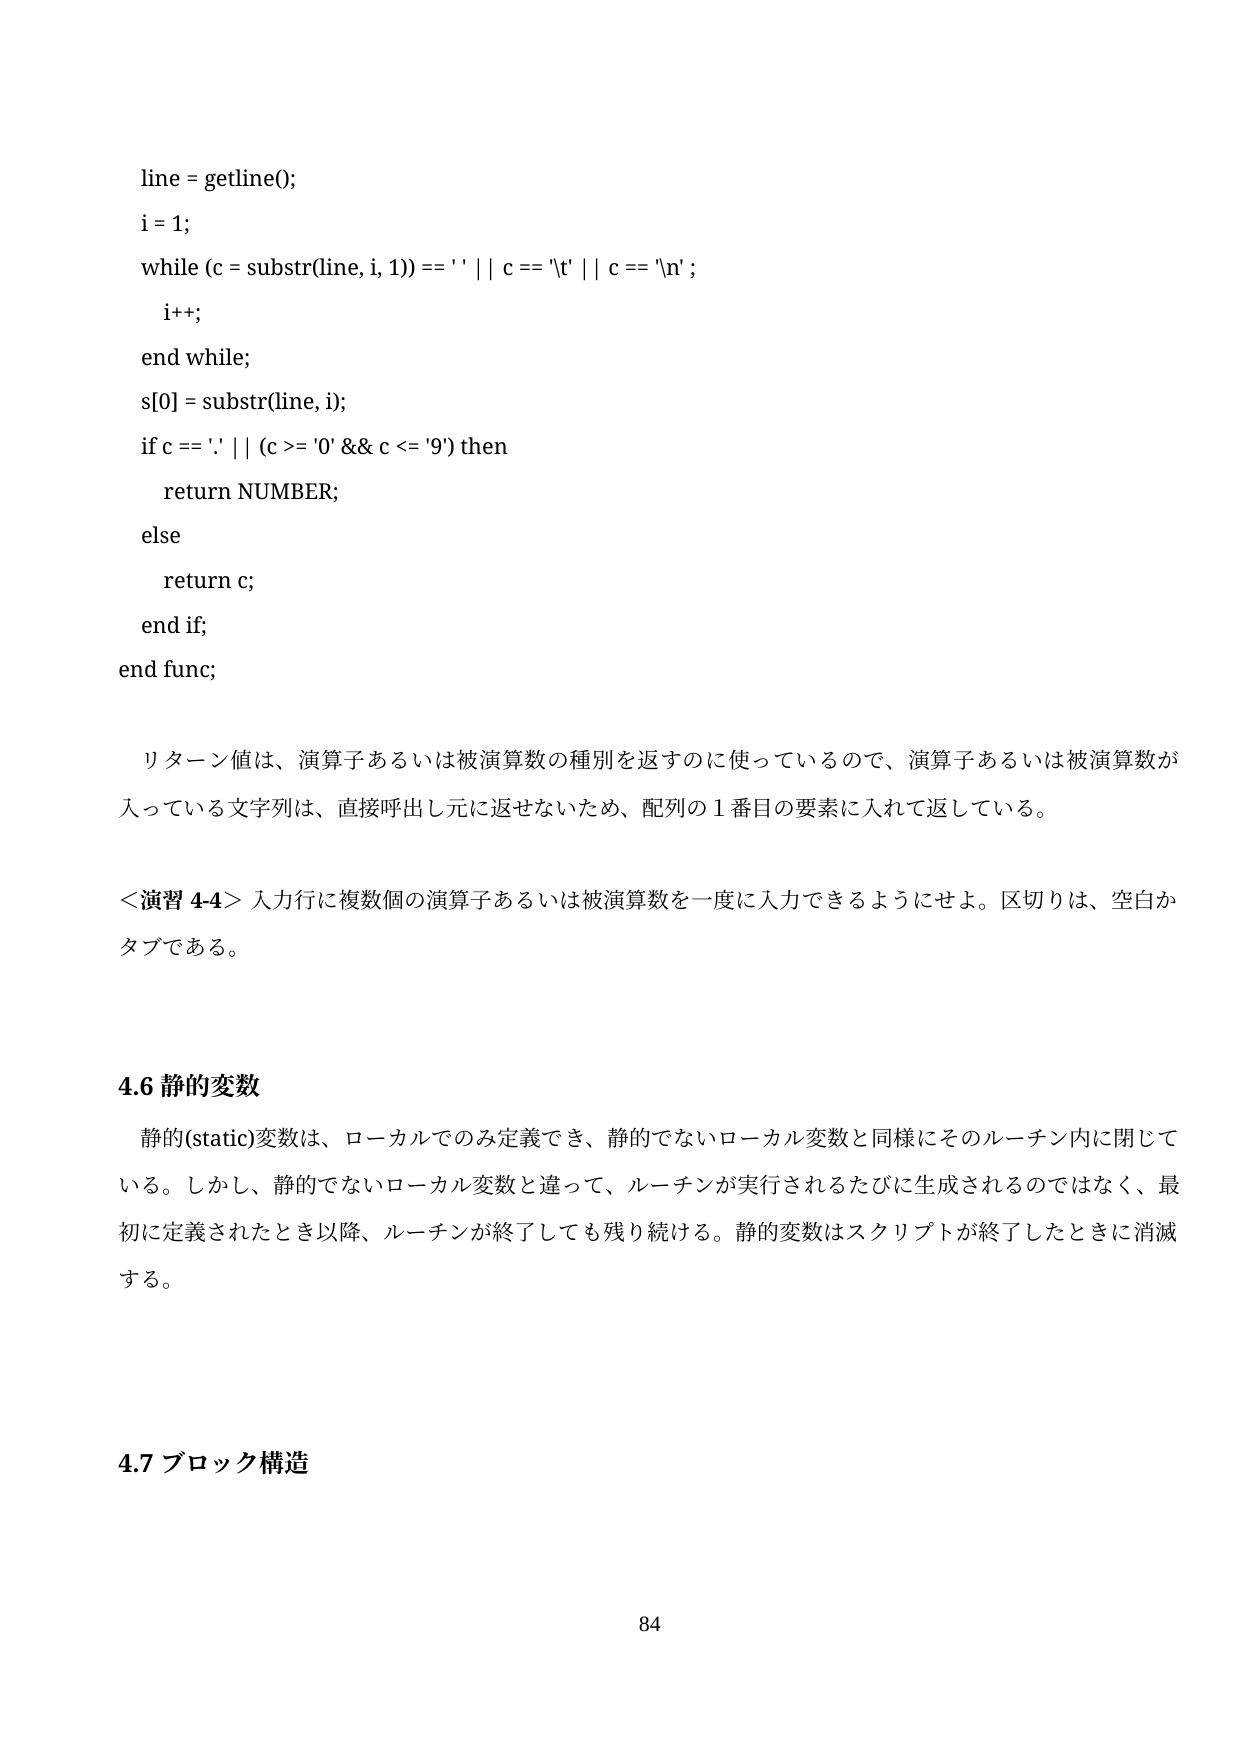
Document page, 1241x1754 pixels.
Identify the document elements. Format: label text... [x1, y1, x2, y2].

text 静的(static)変数は、ローカルでのみ定義でき、静的でないローカル変数と同様にそのルーチン内に閉じている。しかし、静的でないローカル変数と違って、ルーチンが実行されるたびに生成されるのではなく、最初に定義されたとき以降、ルーチンが終了しても残り続ける。静的変数はスクリプトが終了したときに消滅する。 [118, 1121, 1181, 1294]
text while (c = substr(line, i, 1)) == ' ' || c == '\t' || c == '\n' ; [118, 252, 1181, 282]
text line = getline(); [118, 163, 1181, 193]
text if c == '.' || (c >= '0' && c <= '9') then [118, 431, 1181, 461]
text end if; [118, 610, 1181, 639]
text return NUMBER; [118, 476, 1181, 505]
text 4.7 ブロック構造 [118, 1444, 1181, 1480]
text 4.6 静的変数 [118, 1067, 1181, 1103]
text リターン値は、演算子あるいは被演算数の種別を返すのに使っているので、演算子あるいは被演算数が入っている文字列は、直接呼出し元に返せないため、配列の１番目の要素に入れて返している。 [118, 744, 1181, 822]
text end while; [118, 342, 1181, 371]
text s[0] = substr(line, i); [118, 386, 1181, 416]
text ＜演習 4-4＞ 入力行に複数個の演算子あるいは被演算数を一度に入力できるようにせよ。区切りは、空白かタブである。 [118, 883, 1181, 962]
text i = 1; [118, 207, 1181, 237]
text else [118, 520, 1181, 550]
text i++; [118, 297, 1181, 327]
text end func; [118, 654, 1181, 684]
text return c; [118, 565, 1181, 595]
